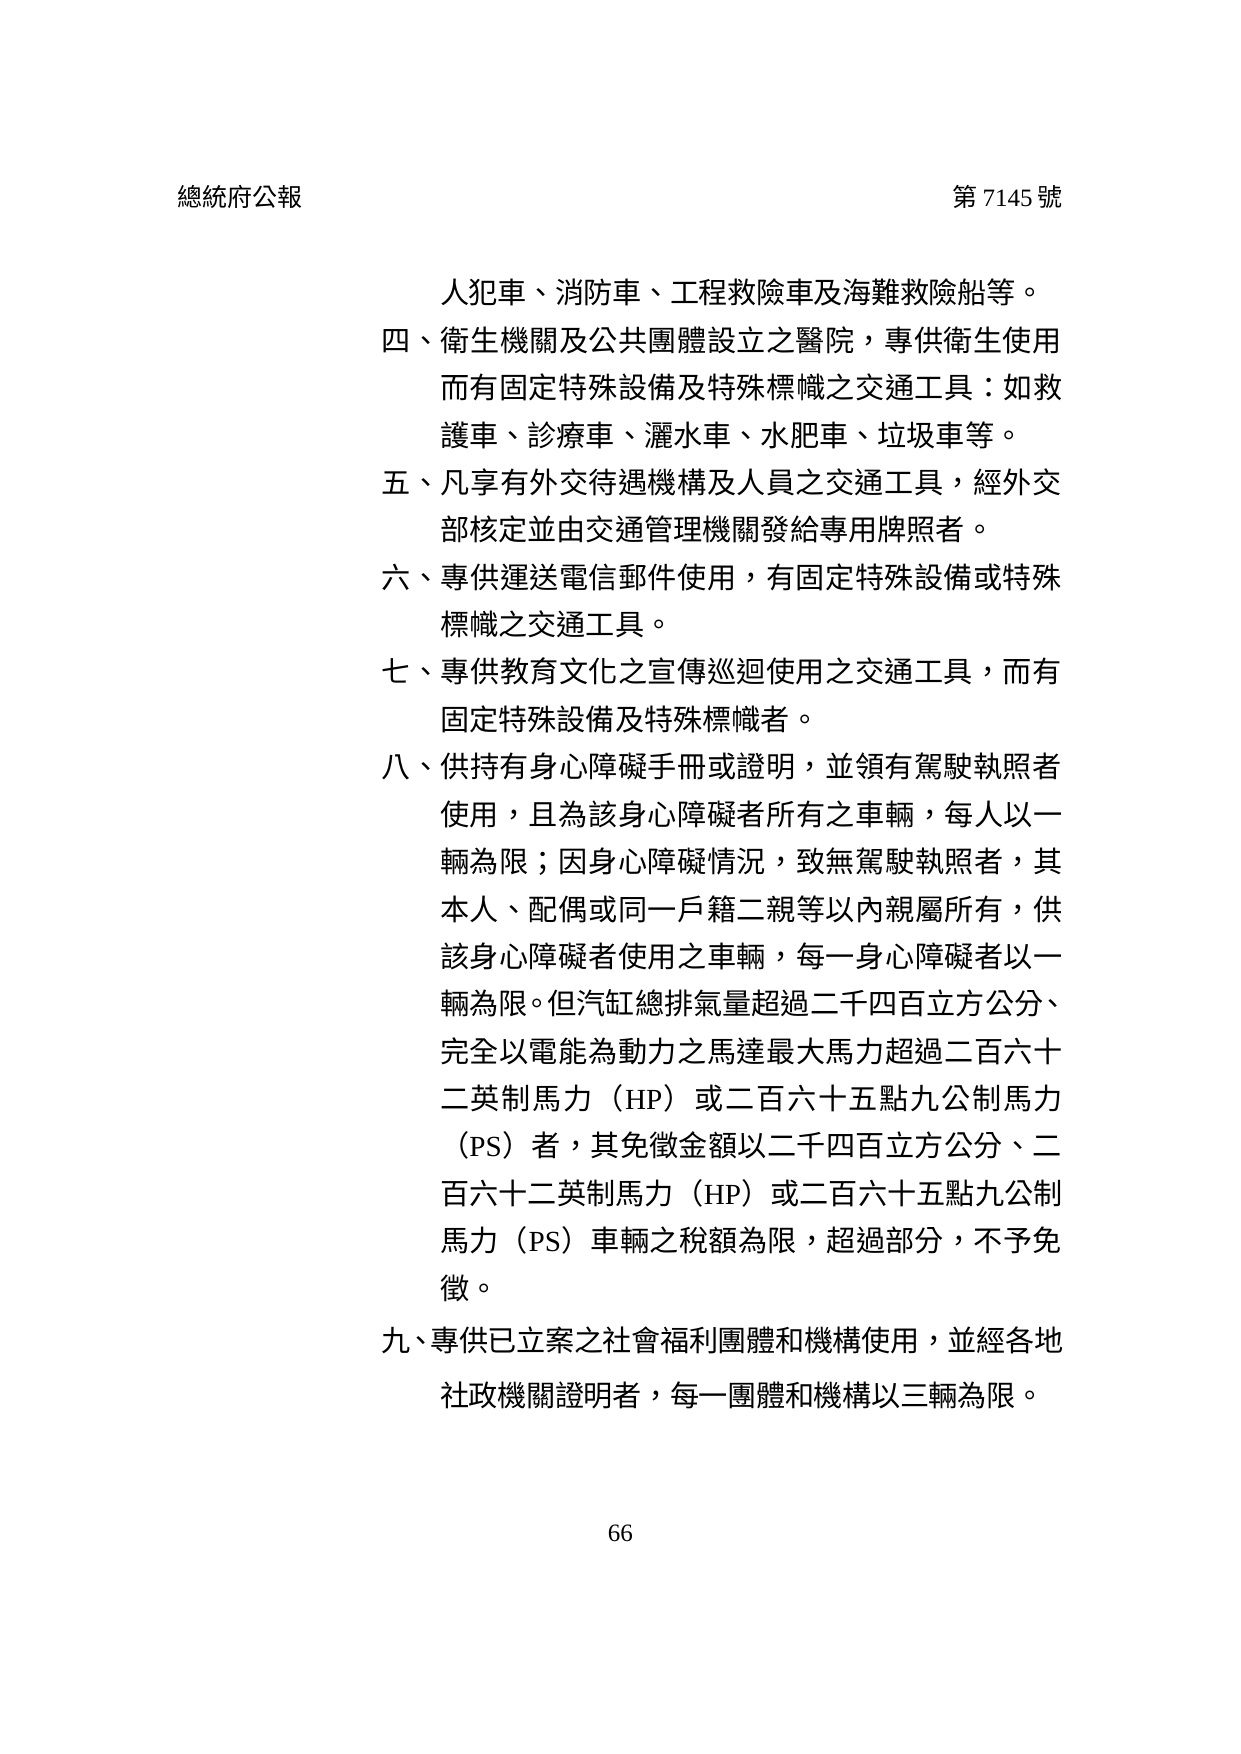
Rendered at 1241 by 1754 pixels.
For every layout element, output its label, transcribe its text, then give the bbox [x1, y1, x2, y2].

text 九、專供已立案之社會福利團體和機構使用，並經各地社政機關證明者，每一團體和機構以三輛為限。 [381, 1308, 1063, 1417]
text 六、專供運送電信郵件使用，有固定特殊設備或特殊標幟之交通工具。 [381, 550, 1063, 645]
text 人犯車、消防車、工程救險車及海難救險船等。 [381, 266, 1063, 313]
text 四、衛生機關及公共團體設立之醫院，專供衛生使用而有固定特殊設備及特殊標幟之交通工具：如救護車、診療車、灑水車、水肥車、垃圾車等。 [381, 313, 1063, 455]
text 八、供持有身心障礙手冊或證明，並領有駕駛執照者使用，且為該身心障礙者所有之車輛，每人以一輛為限；因身心障礙情況，致無駕駛執照者，其本人、配偶或同一戶籍二親等以內親屬所有，供該身心障礙者使用之車輛，每一身心障礙者以一輛為限。但汽缸總排氣量超過二千四百立方公分、完全以電能為動力之馬達最大馬力超過二百六十二英制馬力（HP）或二百六十五點九公制馬力（PS）者，其免徵金額以二千四百立方公分、二百六十二英制馬力（HP）或二百六十五點九公制馬力（PS）車輛之稅額為限，超過部分，不予免徵。 [381, 740, 1063, 1308]
text 五、凡享有外交待遇機構及人員之交通工具，經外交部核定並由交通管理機關發給專用牌照者。 [381, 455, 1063, 550]
text 七、專供教育文化之宣傳巡迴使用之交通工具，而有固定特殊設備及特殊標幟者。 [381, 645, 1063, 740]
